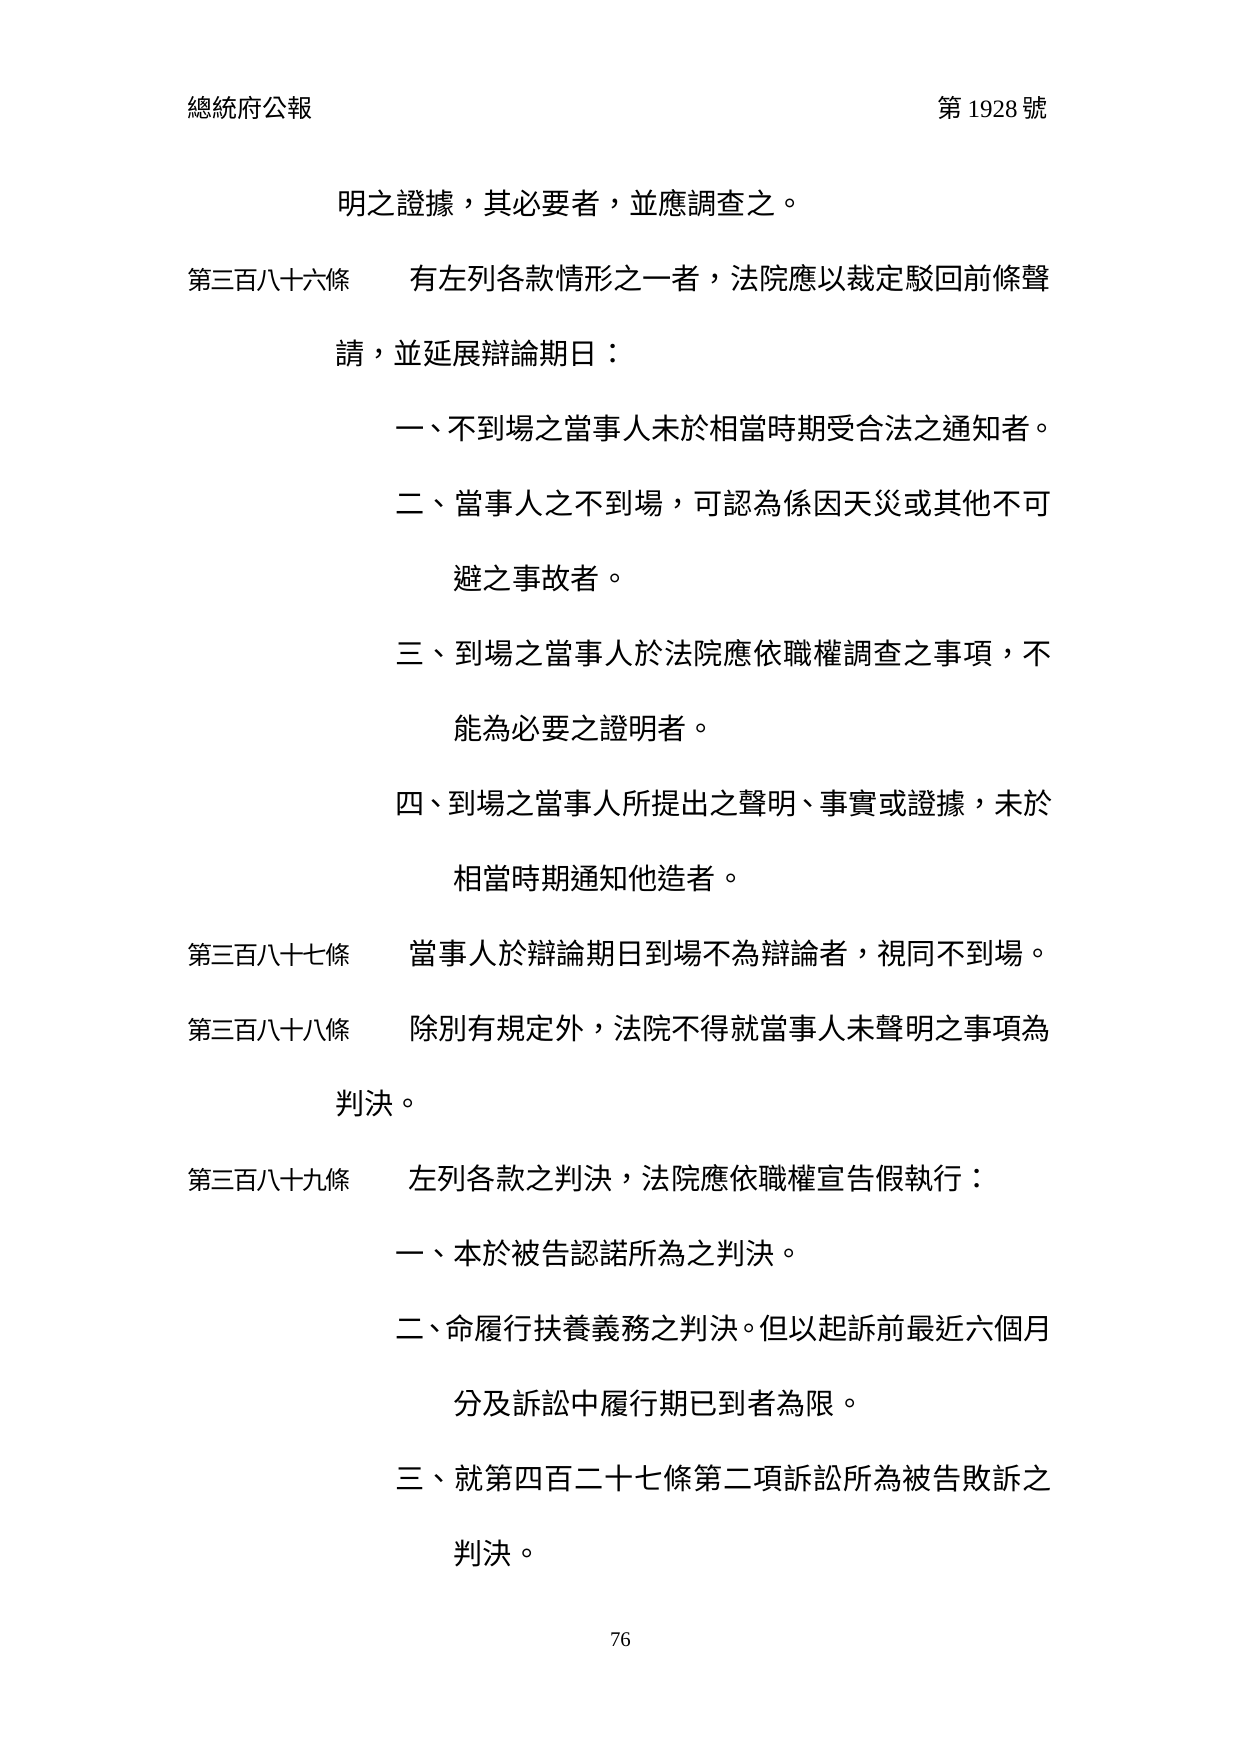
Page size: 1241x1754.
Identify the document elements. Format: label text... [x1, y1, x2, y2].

text 二、命履行扶養義務之判決。但以起訴前最近六個月分及訴訟中履行期已到者為限。 [395, 1289, 1053, 1439]
text 三、到場之當事人於法院應依職權調查之事項，不能為必要之證明者。 [395, 614, 1053, 764]
text 一、本於被告認諾所為之判決。 [395, 1214, 1053, 1289]
text 第三百八十七條 當事人於辯論期日到場不為辯論者，視同不到場。 [187, 914, 1053, 989]
text 明之證據，其必要者，並應調查之。 [337, 164, 1053, 239]
text 四、到場之當事人所提出之聲明、事實或證據，未於相當時期通知他造者。 [395, 764, 1053, 914]
text 第三百八十六條 有左列各款情形之一者，法院應以裁定駁回前條聲請，並延展辯論期日： [187, 239, 1053, 389]
text 第三百八十九條 左列各款之判決，法院應依職權宣告假執行： [187, 1139, 1053, 1214]
text 三、就第四百二十七條第二項訴訟所為被告敗訴之判決。 [395, 1439, 1053, 1589]
text 一、不到場之當事人未於相當時期受合法之通知者。 [395, 389, 1053, 464]
text 二、當事人之不到場，可認為係因天災或其他不可避之事故者。 [395, 464, 1053, 614]
text 第三百八十八條 除別有規定外，法院不得就當事人未聲明之事項為判決。 [187, 989, 1053, 1139]
